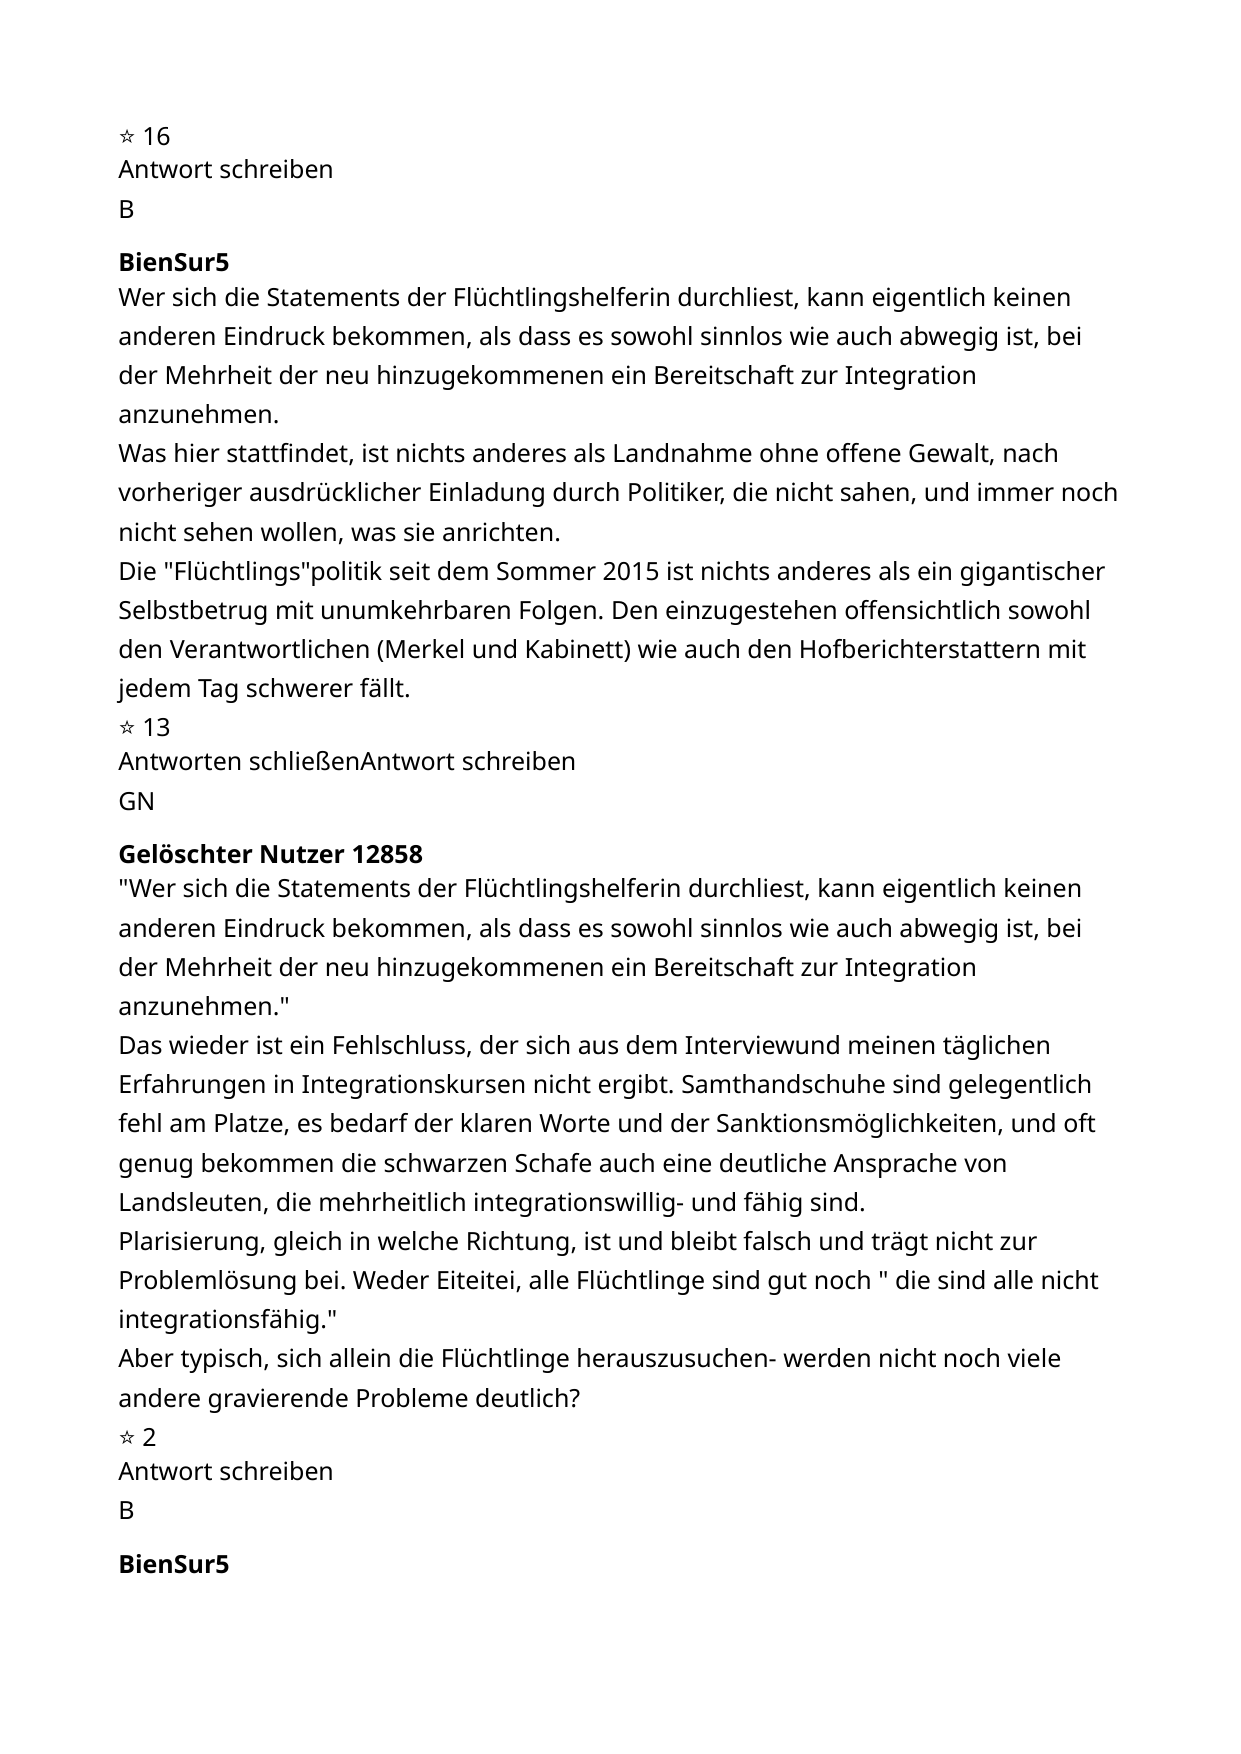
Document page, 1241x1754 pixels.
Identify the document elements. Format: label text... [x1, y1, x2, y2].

text "Wer sich die Statements der Flüchtlingshelferin durchliest, kann eigentlich keinen anderen Eindruck bekommen, als dass es sowohl sinnlos wie auch abwegig ist, bei der Mehrheit der neu hinzugekommenen ein Bereitschaft zur Integration anzunehmen." Das wieder ist ein Fehlschluss, der sich aus dem Interviewund meinen täglichen Erfahrungen in Integrationskursen nicht ergibt. Samthandschuhe sind gelegentlich fehl am Platze, es bedarf der klaren Worte und der Sanktionsmöglichkeiten, und oft genug bekommen die schwarzen Schafe auch eine deutliche Ansprache von Landsleuten, die mehrheitlich integrationswillig- und fähig sind. Plarisierung, gleich in welche Richtung, ist und bleibt falsch und trägt nicht zur Problemlösung bei. Weder Eiteitei, alle Flüchtlinge sind gut noch " die sind alle nicht integrationsfähig." Aber typisch, sich allein die Flüchtlinge herauszusuchen- werden nicht noch viele andere gravierende Probleme deutlich? [118, 871, 1122, 1414]
text ⭐️ 13 [118, 710, 1122, 744]
text ⭐️ 2 [118, 1419, 1122, 1453]
text Antworten schließenAntwort schreiben [118, 744, 1122, 778]
text GN [118, 783, 1122, 817]
text Antwort schreiben [118, 152, 1122, 186]
text ⭐️ 16 [118, 118, 1122, 152]
text B [118, 1493, 1122, 1527]
text Wer sich die Statements der Flüchtlingshelferin durchliest, kann eigentlich keinen anderen Eindruck bekommen, als dass es sowohl sinnlos wie auch abwegig ist, bei der Mehrheit der neu hinzugekommenen ein Bereitschaft zur Integration anzunehmen. [118, 279, 1122, 431]
text Was hier stattfindet, ist nichts anderes als Landnahme ohne offene Gewalt, nach vorheriger ausdrücklicher Einladung durch Politiker, die nicht sahen, und immer noch nicht sehen wollen, was sie anrichten. [118, 436, 1122, 548]
subtitle BienSur5 [118, 245, 1122, 279]
subtitle BienSur5 [118, 1546, 1122, 1580]
text B [118, 191, 1122, 225]
text Die "Flüchtlings"politik seit dem Sommer 2015 ist nichts anderes als ein gigantischer Selbstbetrug mit unumkehrbaren Folgen. Den einzugestehen offensichtlich sowohl den Verantwortlichen (Merkel und Kabinett) wie auch den Hofberichterstattern mit jedem Tag schwerer fällt. [118, 553, 1122, 705]
subtitle Gelöschter Nutzer 12858 [118, 837, 1122, 871]
text Antwort schreiben [118, 1453, 1122, 1487]
